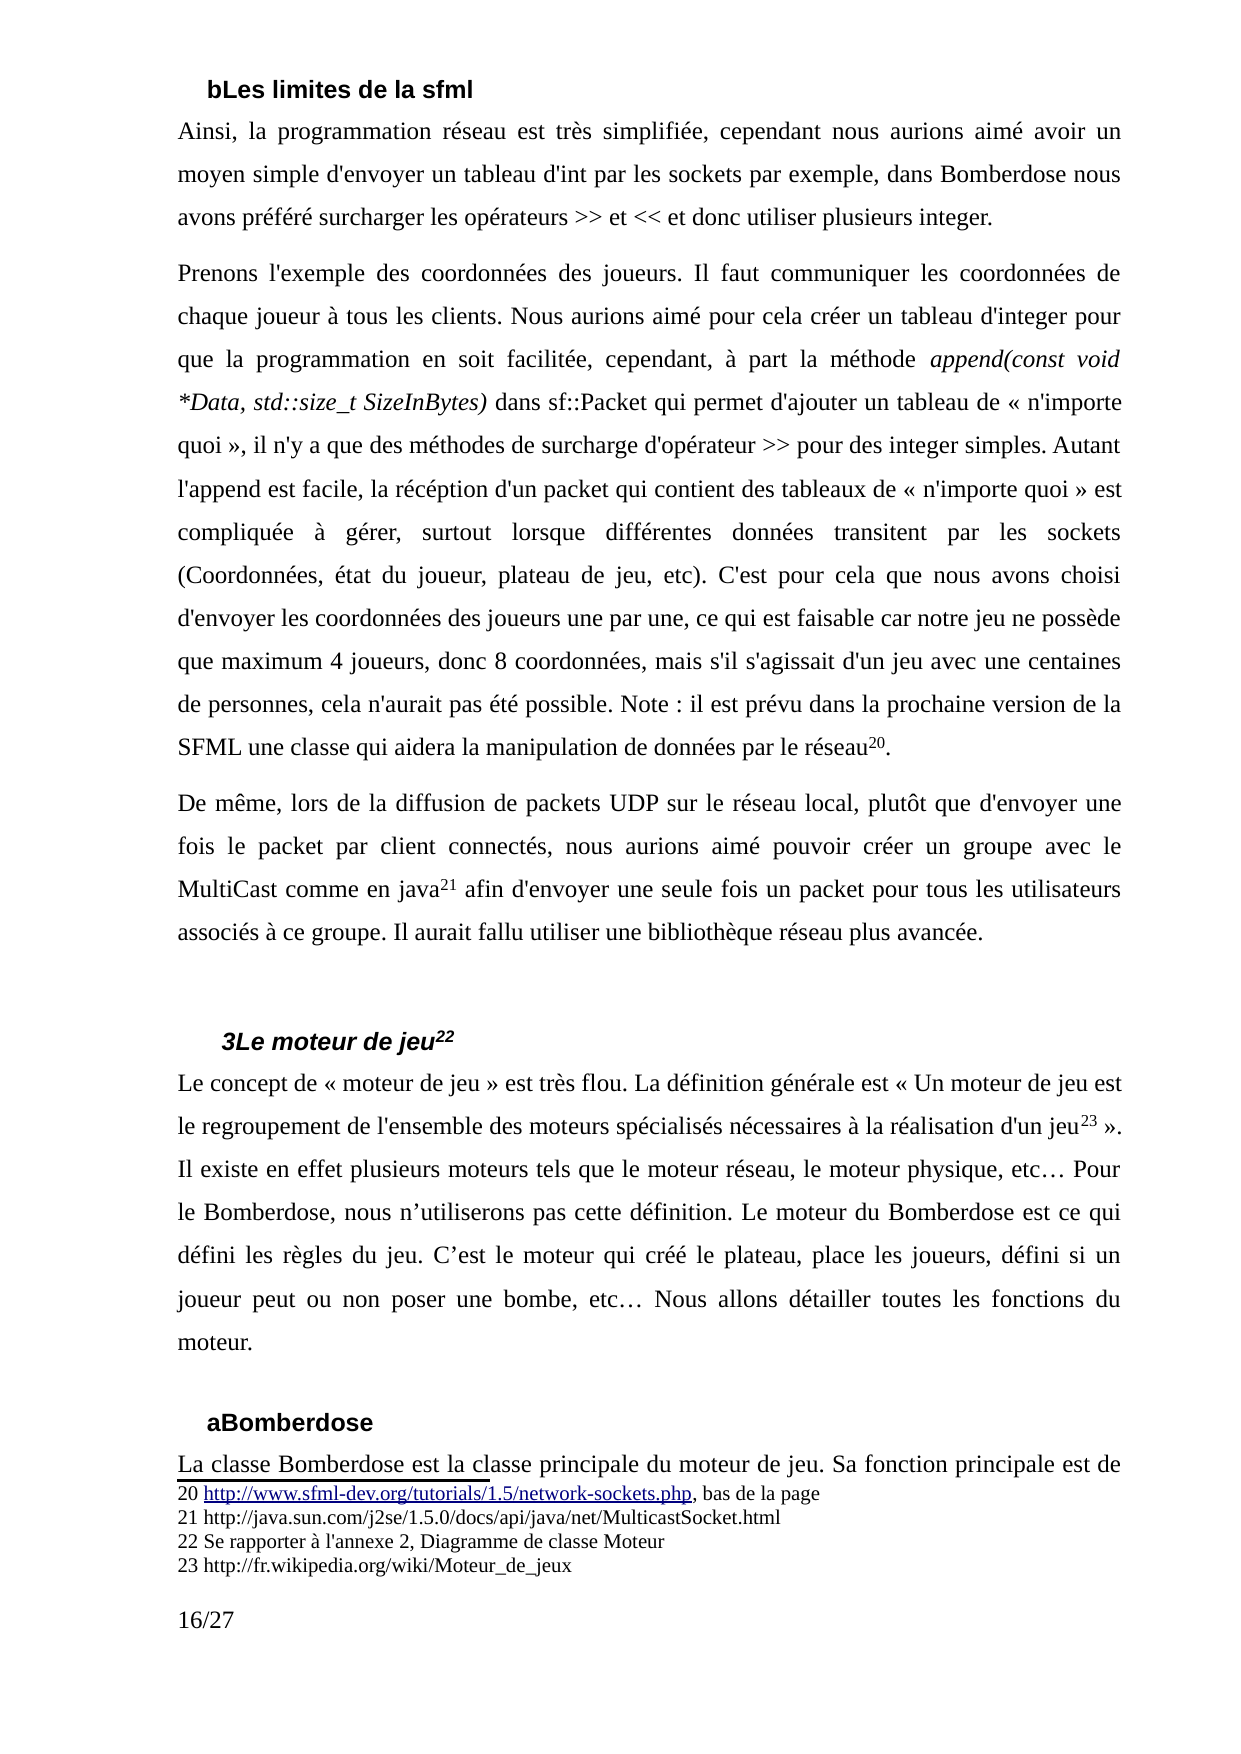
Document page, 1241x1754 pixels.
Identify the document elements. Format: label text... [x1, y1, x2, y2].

text Prenons l'exemple des coordonnées des joueurs. Il faut communiquer les coordonnées de chaque joueur à tous les clients. Nous aurions aimé pour cela créer un tableau d'integer pour que la programmation en soit facilitée, cependant, à part la méthode append(const void *Data, std::size_t SizeInBytes) dans sf::Packet qui permet d'ajouter un tableau de « n'importe quoi », il n'y a que des méthodes de surcharge d'opérateur >> pour des integer simples. Autant l'append est facile, la récéption d'un packet qui contient des tableaux de « n'importe quoi » est compliquée à gérer, surtout lorsque différentes données transitent par les sockets (Coordonnées, état du joueur, plateau de jeu, etc). C'est pour cela que nous avons choisi d'envoyer les coordonnées des joueurs une par une, ce qui est faisable car notre jeu ne possède que maximum 4 joueurs, donc 8 coordonnées, mais s'il s'agissait d'un jeu avec une centaines de personnes, cela n'aurait pas été possible. Note : il est prévu dans la prochaine version de la SFML une classe qui aidera la manipulation de données par le réseau. [177, 258, 1122, 761]
subtitle Le moteur de jeu [177, 1027, 1122, 1056]
subtitle Bomberdose [177, 1407, 1122, 1436]
text Ainsi, la programmation réseau est très simplifiée, cependant nous aurions aimé avoir un moyen simple d'envoyer un tableau d'int par les sockets par exemple, dans Bomberdose nous avons préféré surcharger les opérateurs >> et << et donc utiliser plusieurs integer. [177, 116, 1122, 231]
text http://fr.wikipedia.org/wiki/Moteur_de_jeux [177, 1553, 1122, 1577]
text Le concept de « moteur de jeu » est très flou. La définition générale est « Un moteur de jeu est le regroupement de l'ensemble des moteurs spécialisés nécessaires à la réalisation d'un jeu ». Il existe en effet plusieurs moteurs tels que le moteur réseau, le moteur physique, etc… Pour le Bomberdose, nous n’utiliserons pas cette définition. Le moteur du Bomberdose est ce qui défini les règles du jeu. C’est le moteur qui créé le plateau, place les joueurs, défini si un joueur peut ou non poser une bombe, etc… Nous allons détailler toutes les fonctions du moteur. [177, 1068, 1122, 1356]
text http://java.sun.com/j2se/1.5.0/docs/api/java/net/MulticastSocket.html [177, 1505, 1122, 1529]
text La classe Bomberdose est la classe principale du moteur de jeu. Sa fonction principale est de [177, 1449, 1122, 1477]
text Se rapporter à l'annexe 2, Diagramme de classe Moteur [177, 1529, 1122, 1553]
text De même, lors de la diffusion de packets UDP sur le réseau local, plutôt que d'envoyer une fois le packet par client connectés, nous aurions aimé pouvoir créer un groupe avec le MultiCast comme en java afin d'envoyer une seule fois un packet pour tous les utilisateurs associés à ce groupe. Il aurait fallu utiliser une bibliothèque réseau plus avancée. [177, 788, 1122, 946]
text http://www.sfml-dev.org/tutorials/1.5/network-sockets.php, bas de la page [177, 1481, 1122, 1505]
subtitle Les limites de la sfml [177, 75, 1122, 104]
